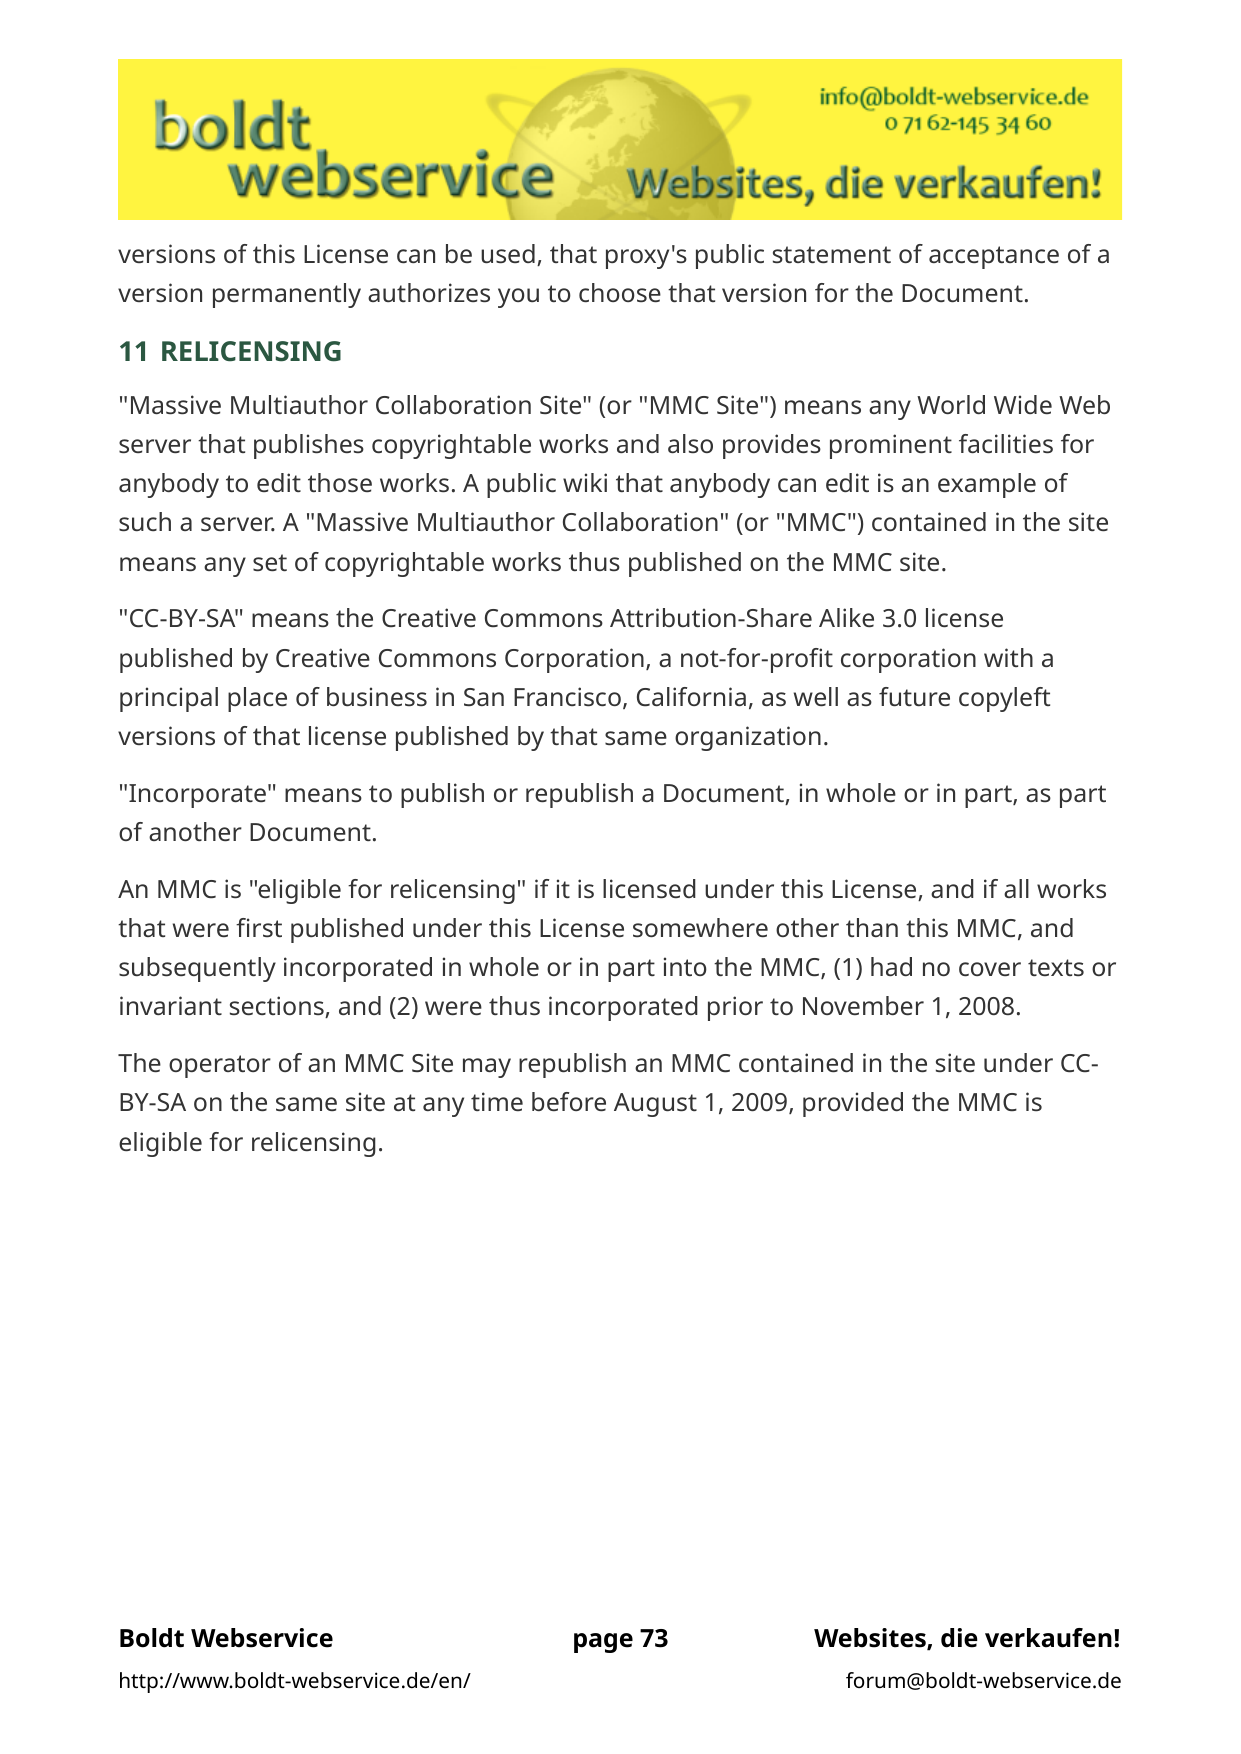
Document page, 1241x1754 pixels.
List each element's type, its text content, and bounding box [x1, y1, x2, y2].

text The operator of an MMC Site may republish an MMC contained in the site under CC-BY-SA on the same site at any time before August 1, 2009, provided the MMC is eligible for relicensing. [118, 1046, 1122, 1158]
text versions of this License can be used, that proxy's public statement of acceptance of a version permanently authorizes you to choose that version for the Document. [118, 236, 1122, 309]
text "CC-BY-SA" means the Creative Commons Attribution-Share Alike 3.0 license published by Creative Commons Corporation, a not-for-profit corporation with a principal place of business in San Francisco, California, as well as future copyleft versions of that license published by that same organization. [118, 601, 1122, 753]
text "Incorporate" means to publish or republish a Document, in whole or in part, as part of another Document. [118, 775, 1122, 849]
picture [118, 59, 1123, 220]
text "Massive Multiauthor Collaboration Site" (or "MMC Site") means any World Wide Web server that publishes copyrightable works and also provides prominent facilities for anybody to edit those works. A public wiki that anybody can edit is an example of such a server. A "Massive Multiauthor Collaboration" (or "MMC") contained in the site means any set of copyrightable works thus published on the MMC site. [118, 387, 1122, 578]
text An MMC is "eligible for relicensing" if it is licensed under this License, and if all works that were first published under this License somewhere other than this MMC, and subsequently incorporated in whole or in part into the MMC, (1) had no cover texts or invariant sections, and (2) were thus incorporated prior to November 1, 2008. [118, 871, 1122, 1023]
subtitle RELICENSING [118, 332, 1122, 370]
